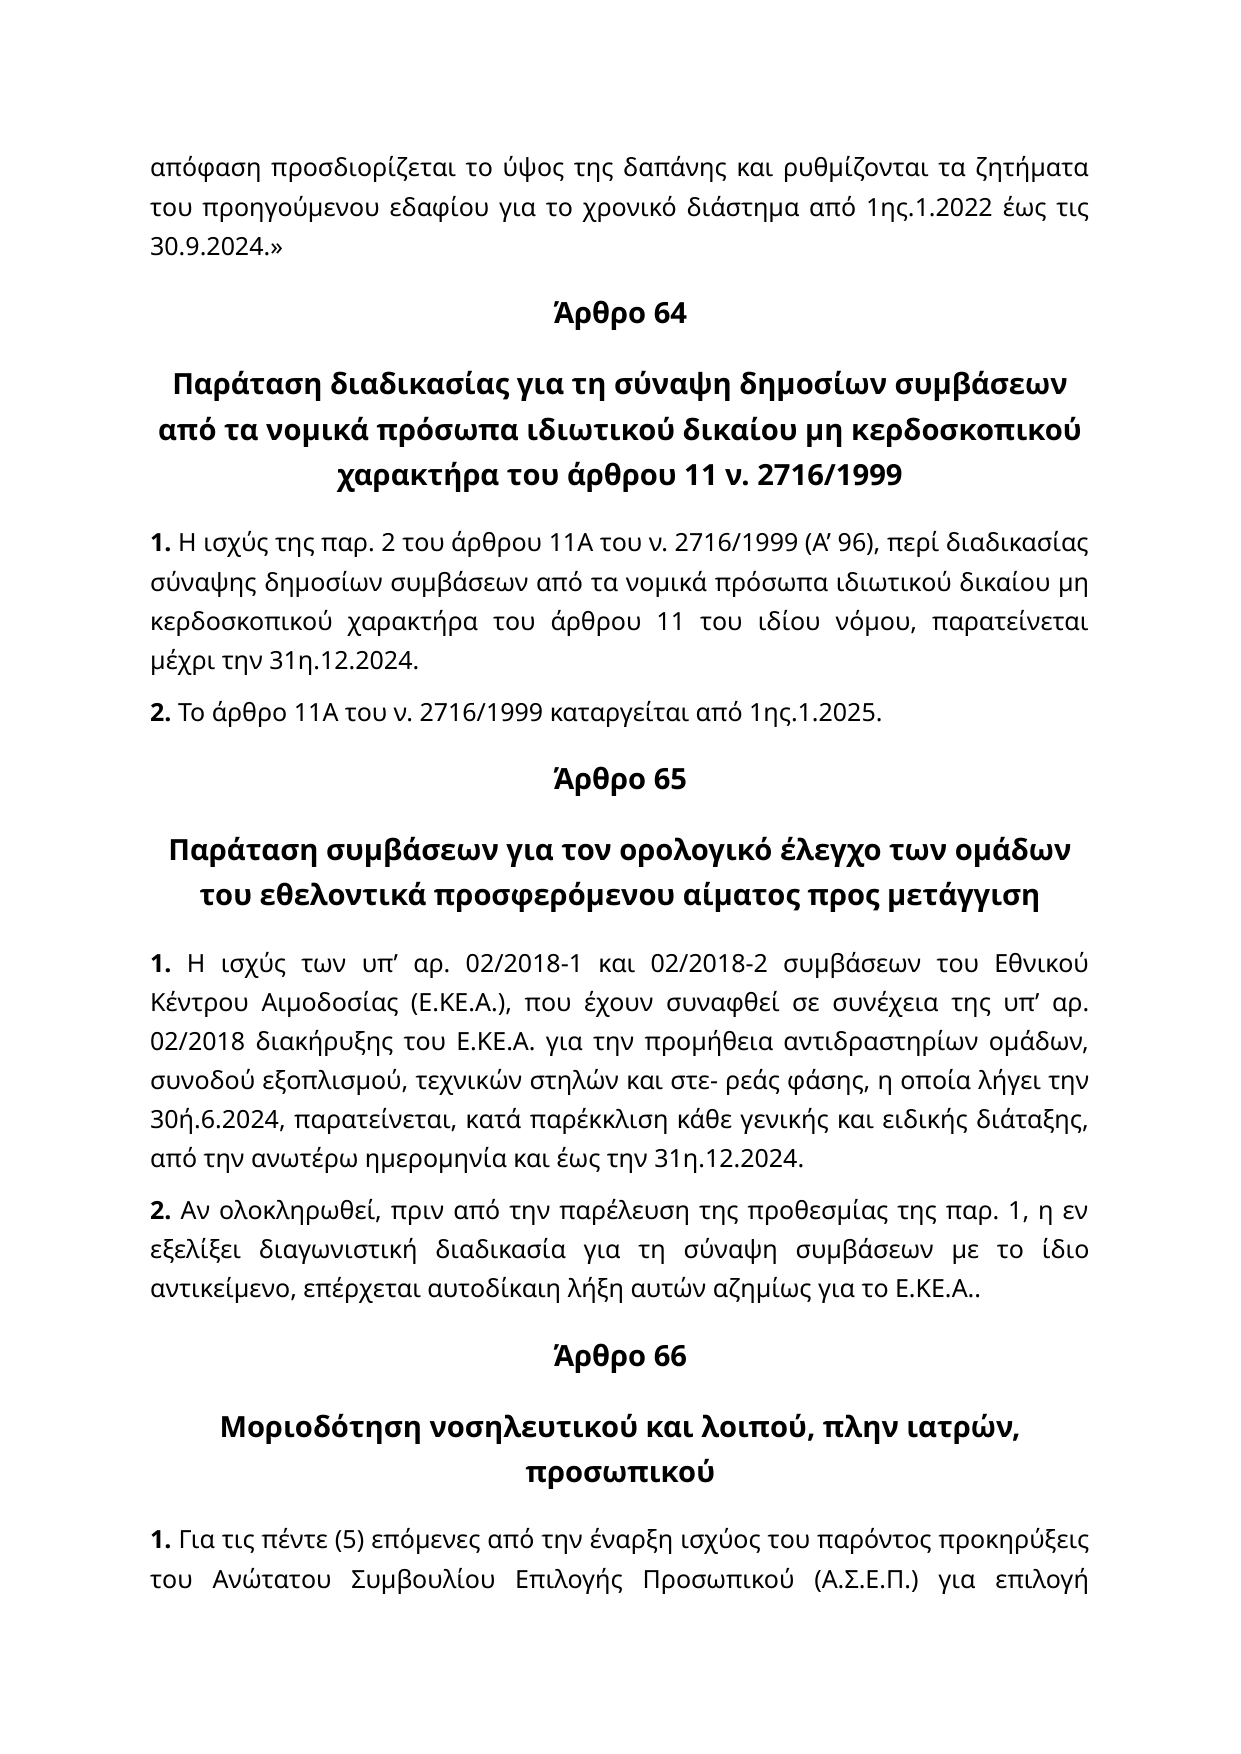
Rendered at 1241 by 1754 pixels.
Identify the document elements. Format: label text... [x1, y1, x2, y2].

subtitle Παράταση διαδικασίας για τη σύναψη δημοσίων συμβάσεων από τα νομικά πρόσωπα ιδιωτικού δικαίου μη κερδοσκοπικού χαρακτήρα του άρθρου 11 ν. 2716/1999 [150, 363, 1090, 494]
subtitle Παράταση συμβάσεων για τον ορολογικό έλεγχο των ομάδων του εθελοντικά προσφερόμενου αίματος προς μετάγγιση [150, 829, 1090, 914]
text απόφαση προσδιορίζεται το ύψος της δαπάνης και ρυθμίζονται τα ζητήματα του προηγούμενου εδαφίου για το χρονικό διάστημα από 1ης.1.2022 έως τις 30.9.2024.» [150, 150, 1090, 262]
text 2. Αν ολοκληρωθεί, πριν από την παρέλευση της προθεσμίας της παρ. 1, η εν εξελίξει διαγωνιστική διαδικασία για τη σύναψη συμβάσεων με το ίδιο αντικείμενο, επέρχεται αυτοδίκαιη λήξη αυτών αζημίως για το Ε.ΚΕ.Α.. [150, 1193, 1090, 1305]
subtitle Άρθρο 66 [150, 1335, 1090, 1375]
text 1. Η ισχύς των υπ’ αρ. 02/2018-1 και 02/2018-2 συμβάσεων του Εθνικού Κέντρου Αιμοδοσίας (Ε.ΚΕ.Α.), που έχουν συναφθεί σε συνέχεια της υπ’ αρ. 02/2018 διακήρυξης του Ε.ΚΕ.Α. για την προμήθεια αντιδραστηρίων ομάδων, συνοδού εξοπλισμού, τεχνικών στηλών και στε- ρεάς φάσης, η οποία λήγει την 30ή.6.2024, παρατείνεται, κατά παρέκκλιση κάθε γενικής και ειδικής διάταξης, από την ανωτέρω ημερομηνία και έως την 31η.12.2024. [150, 945, 1090, 1175]
subtitle Μοριοδότηση νοσηλευτικού και λοιπού, πλην ιατρών, προσωπικού [150, 1406, 1090, 1491]
text 1. Για τις πέντε (5) επόμενες από την έναρξη ισχύος του παρόντος προκηρύξεις του Ανώτατου Συμβουλίου Επιλογής Προσωπικού (Α.Σ.Ε.Π.) για επιλογή [150, 1522, 1090, 1595]
subtitle Άρθρο 64 [150, 292, 1090, 332]
text 2. Το άρθρο 11Α του ν. 2716/1999 καταργείται από 1ης.1.2025. [150, 694, 1090, 728]
text 1. Η ισχύς της παρ. 2 του άρθρου 11Α του ν. 2716/1999 (Α’ 96), περί διαδικασίας σύναψης δημοσίων συμβάσεων από τα νομικά πρόσωπα ιδιωτικού δικαίου μη κερδοσκοπικού χαρακτήρα του άρθρου 11 του ιδίου νόμου, παρατείνεται μέχρι την 31η.12.2024. [150, 525, 1090, 677]
subtitle Άρθρο 65 [150, 758, 1090, 798]
